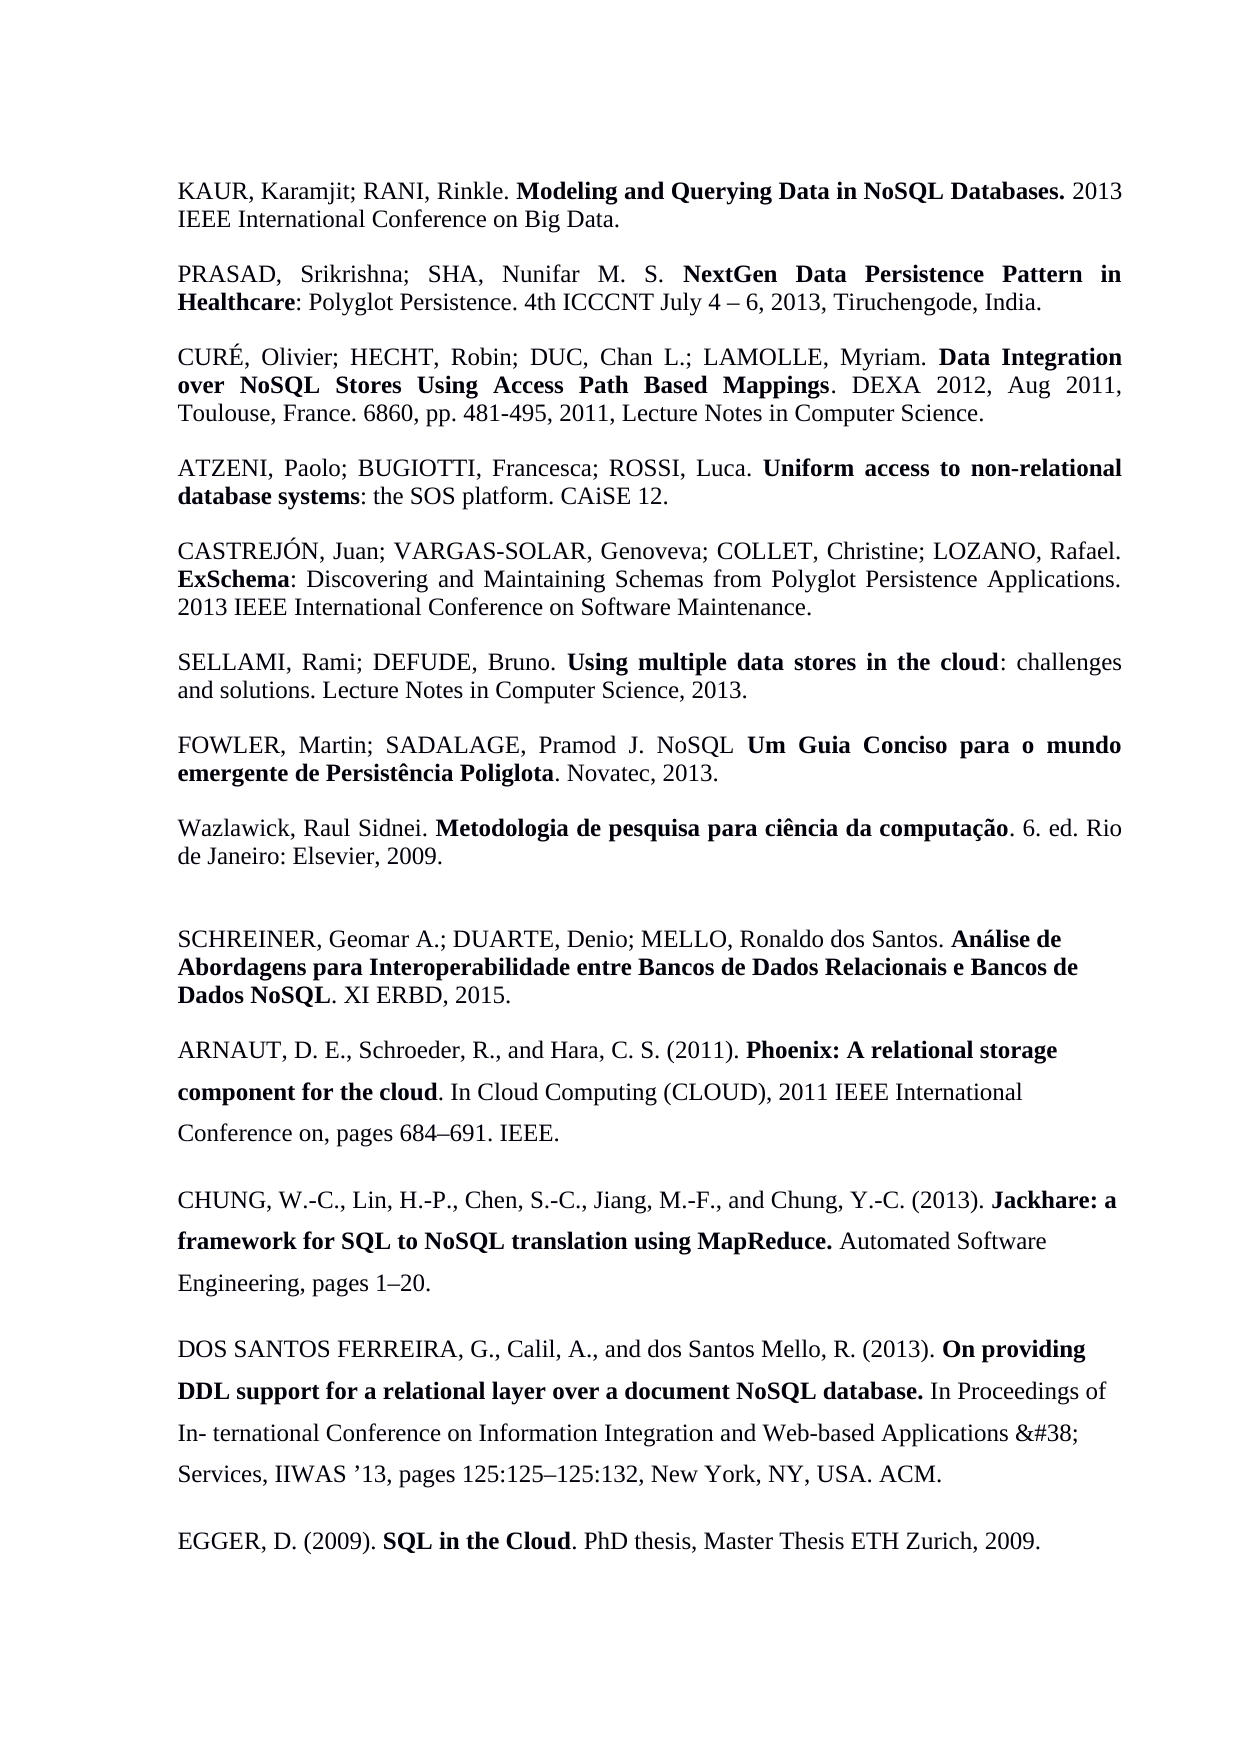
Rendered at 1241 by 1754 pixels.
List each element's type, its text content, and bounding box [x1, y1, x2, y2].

text SELLAMI, Rami; DEFUDE, Bruno. Using multiple data stores in the cloud: challenges and solutions. Lecture Notes in Computer Science, 2013. [177, 648, 1122, 704]
text CASTREJÓN, Juan; VARGAS-SOLAR, Genoveva; COLLET, Christine; LOZANO, Rafael. ExSchema: Discovering and Maintaining Schemas from Polyglot Persistence Applications. 2013 IEEE International Conference on Software Maintenance. [177, 537, 1122, 621]
text Wazlawick, Raul Sidnei. Metodologia de pesquisa para ciência da computação. 6. ed. Rio de Janeiro: Elsevier, 2009. [177, 814, 1122, 870]
text ARNAUT, D. E., Schroeder, R., and Hara, C. S. (2011). Phoenix: A relational storage component for the cloud. In Cloud Computing (CLOUD), 2011 IEEE International Conference on, pages 684–691. IEEE. [177, 1036, 1122, 1147]
text ATZENI, Paolo; BUGIOTTI, Francesca; ROSSI, Luca. Uniform access to non-relational database systems: the SOS platform. CAiSE 12. [177, 454, 1122, 510]
text CURÉ, Olivier; HECHT, Robin; DUC, Chan L.; LAMOLLE, Myriam. Data Integration over NoSQL Stores Using Access Path Based Mappings. DEXA 2012, Aug 2011, Toulouse, France. 6860, pp. 481-495, 2011, Lecture Notes in Computer Science. [177, 343, 1122, 427]
text DOS SANTOS FERREIRA, G., Calil, A., and dos Santos Mello, R. (2013). On providing DDL support for a relational layer over a document NoSQL database. In Proceedings of In- ternational Conference on Information Integration and Web-based Applications &#38; Services, IIWAS ’13, pages 125:125–125:132, New York, NY, USA. ACM. [177, 1336, 1122, 1488]
text CHUNG, W.-C., Lin, H.-P., Chen, S.-C., Jiang, M.-F., and Chung, Y.-C. (2013). Jackhare: a framework for SQL to NoSQL translation using MapReduce. Automated Software Engineering, pages 1–20. [177, 1186, 1122, 1297]
text SCHREINER, Geomar A.; DUARTE, Denio; MELLO, Ronaldo dos Santos. Análise de Abordagens para Interoperabilidade entre Bancos de Dados Relacionais e Bancos de Dados NoSQL. XI ERBD, 2015. [177, 925, 1122, 1008]
text KAUR, Karamjit; RANI, Rinkle. Modeling and Querying Data in NoSQL Databases. 2013 IEEE International Conference on Big Data. [177, 177, 1122, 233]
text FOWLER, Martin; SADALAGE, Pramod J. NoSQL Um Guia Conciso para o mundo emergente de Persistência Poliglota. Novatec, 2013. [177, 731, 1122, 787]
text PRASAD, Srikrishna; SHA, Nunifar M. S. NextGen Data Persistence Pattern in Healthcare: Polyglot Persistence. 4th ICCCNT July 4 – 6, 2013, Tiruchengode, India. [177, 260, 1122, 316]
text EGGER, D. (2009). SQL in the Cloud. PhD thesis, Master Thesis ETH Zurich, 2009. [177, 1527, 1122, 1554]
